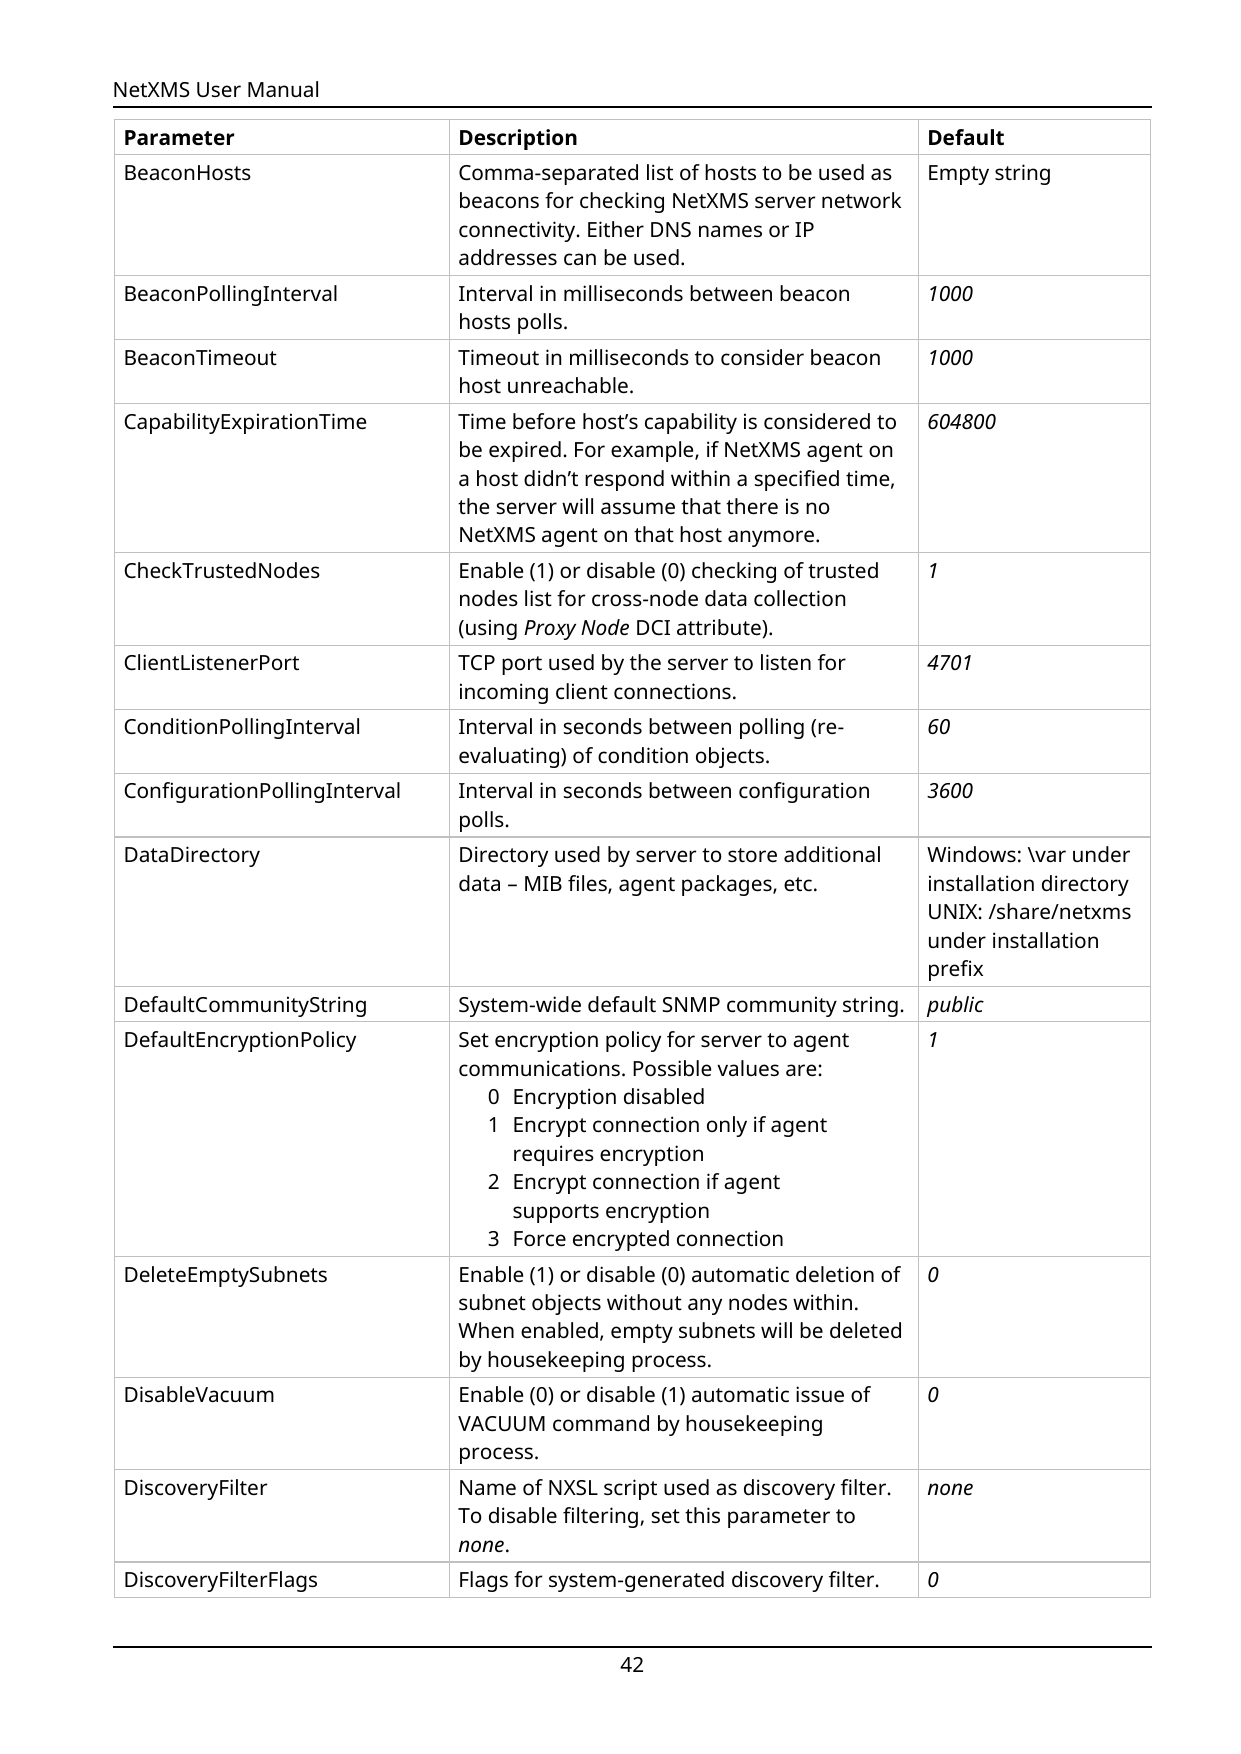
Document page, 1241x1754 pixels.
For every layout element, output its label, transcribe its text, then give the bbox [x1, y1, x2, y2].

table_cell 2 [476, 1168, 501, 1224]
table_cell DefaultEncryptionPolicy [115, 1022, 449, 1256]
table_cell Enable (0) or disable (1) automatic issue of VACUUM command by housekeeping process. [450, 1378, 918, 1469]
table_cell ConfigurationPollingInterval [115, 774, 449, 836]
table_cell 0 [919, 1257, 1150, 1377]
table_cell 1 [476, 1111, 501, 1167]
table_cell BeaconPollingInterval [115, 276, 449, 339]
table_cell 1 [919, 553, 1150, 644]
table_cell DataDirectory [115, 838, 449, 986]
table_cell 60 [919, 710, 1150, 772]
table_cell Force encrypted connection [501, 1224, 864, 1253]
table_header Encryption disabled [501, 1082, 864, 1111]
table_cell 1000 [919, 340, 1150, 403]
table_cell DisableVacuum [115, 1378, 449, 1469]
table_cell Comma-separated list of hosts to be used as beacons for checking NetXMS server network connectivity. Either DNS names or IP addresses can be used. [450, 155, 918, 275]
table_cell 0 [919, 1563, 1150, 1597]
table_header Default [919, 120, 1150, 154]
table_cell 604800 [919, 404, 1150, 552]
table_header Description [450, 120, 918, 154]
table_cell CapabilityExpirationTime [115, 404, 449, 552]
table_cell DeleteEmptySubnets [115, 1257, 449, 1377]
table_cell Interval in milliseconds between beacon hosts polls. [450, 276, 918, 339]
table_cell 1000 [919, 276, 1150, 339]
table_cell Set encryption policy for server to agent communications. Possible values are: [450, 1022, 918, 1256]
table_cell Enable (1) or disable (0) automatic deletion of subnet objects without any nodes within. When enabled, empty subnets will be deleted by housekeeping process. [450, 1257, 918, 1377]
table_cell Empty string [919, 155, 1150, 275]
table_header Parameter [115, 120, 449, 154]
table_cell 1 [919, 1022, 1150, 1256]
table_cell 4701 [919, 646, 1150, 708]
table_cell Directory used by server to store additional data – MIB files, agent packages, etc. [450, 838, 918, 986]
table_cell BeaconTimeout [115, 340, 449, 403]
table_cell 3 [476, 1224, 501, 1253]
table_cell DiscoveryFilter [115, 1470, 449, 1561]
table_cell ConditionPollingInterval [115, 710, 449, 772]
table_cell 0 [919, 1378, 1150, 1469]
table_cell Timeout in milliseconds to consider beacon host unreachable. [450, 340, 918, 403]
table_cell 3600 [919, 774, 1150, 836]
table_cell Encrypt connection if agent supports encryption [501, 1168, 864, 1224]
table_cell Windows: \var under installation directory UNIX: /share/netxms under installation prefix [919, 838, 1150, 986]
table_cell public [919, 987, 1150, 1021]
table_cell Interval in seconds between configuration polls. [450, 774, 918, 836]
table_cell none [919, 1470, 1150, 1561]
table_cell Encrypt connection only if agent requires encryption [501, 1111, 864, 1167]
table_cell Enable (1) or disable (0) checking of trusted nodes list for cross-node data collection (using Proxy Node DCI attribute). [450, 553, 918, 644]
table_cell TCP port used by the server to listen for incoming client connections. [450, 646, 918, 708]
table_cell DiscoveryFilterFlags [115, 1563, 449, 1597]
table_cell DefaultCommunityString [115, 987, 449, 1021]
table_cell BeaconHosts [115, 155, 449, 275]
table_cell Name of NXSL script used as discovery filter. To disable filtering, set this parameter to none. [450, 1470, 918, 1561]
table_cell ClientListenerPort [115, 646, 449, 708]
table_cell Flags for system-generated discovery filter. [450, 1563, 918, 1597]
table_cell Interval in seconds between polling (re-evaluating) of condition objects. [450, 710, 918, 772]
table_cell Time before host’s capability is considered to be expired. For example, if NetXMS agent on a host didn’t respond within a specified time, the server will assume that there is no NetXMS agent on that host anymore. [450, 404, 918, 552]
table_cell System-wide default SNMP community string. [450, 987, 918, 1021]
table_cell CheckTrustedNodes [115, 553, 449, 644]
table_header 0 [476, 1082, 501, 1111]
